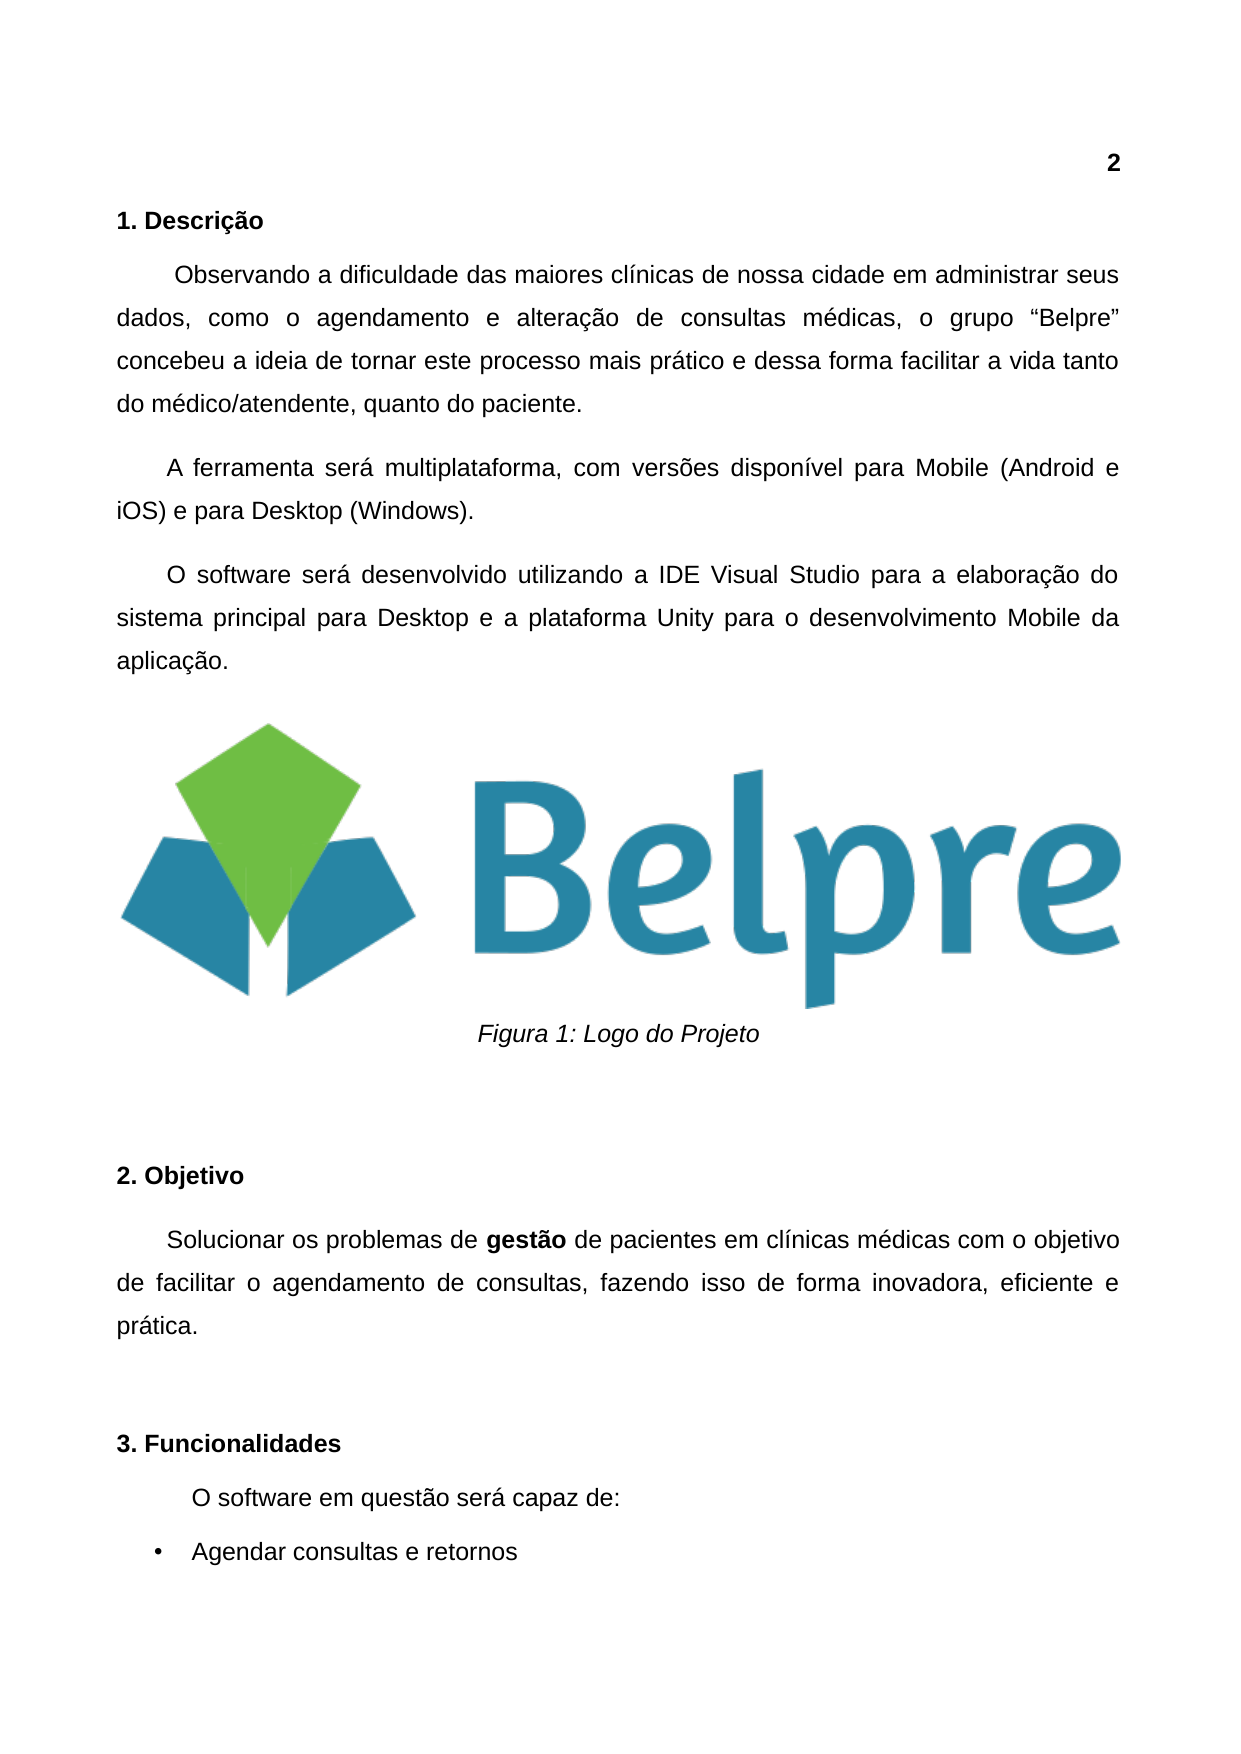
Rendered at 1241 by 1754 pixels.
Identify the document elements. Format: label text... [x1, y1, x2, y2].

text O software será desenvolvido utilizando a IDE Visual Studio para a elaboração do sistema principal para Desktop e a plataforma Unity para o desenvolvimento Mobile da aplicação. [116, 560, 1121, 675]
list O software em questão será capaz de: [154, 1483, 1121, 1512]
text 1. Descrição [116, 206, 1121, 234]
picture [116, 722, 1121, 1009]
text Observando a dificuldade das maiores clínicas de nossa cidade em administrar seus dados, como o agendamento e alteração de consultas médicas, o grupo “Belpre” concebeu a ideia de tornar este processo mais prático e dessa forma facilitar a vida tanto do médico/atendente, quanto do paciente. [116, 260, 1121, 418]
text 2. Objetivo [116, 1161, 1121, 1190]
text 3. Funcionalidades [116, 1429, 1121, 1458]
list Agendar consultas e retornos [154, 1537, 1121, 1566]
text Figura 1: Logo do Projeto [116, 1009, 1121, 1047]
text A ferramenta será multiplataforma, com versões disponível para Mobile (Android e iOS) e para Desktop (Windows). [116, 453, 1121, 525]
text Solucionar os problemas de gestão de pacientes em clínicas médicas com o objetivo de facilitar o agendamento de consultas, fazendo isso de forma inovadora, eficiente e prática. [116, 1225, 1121, 1340]
